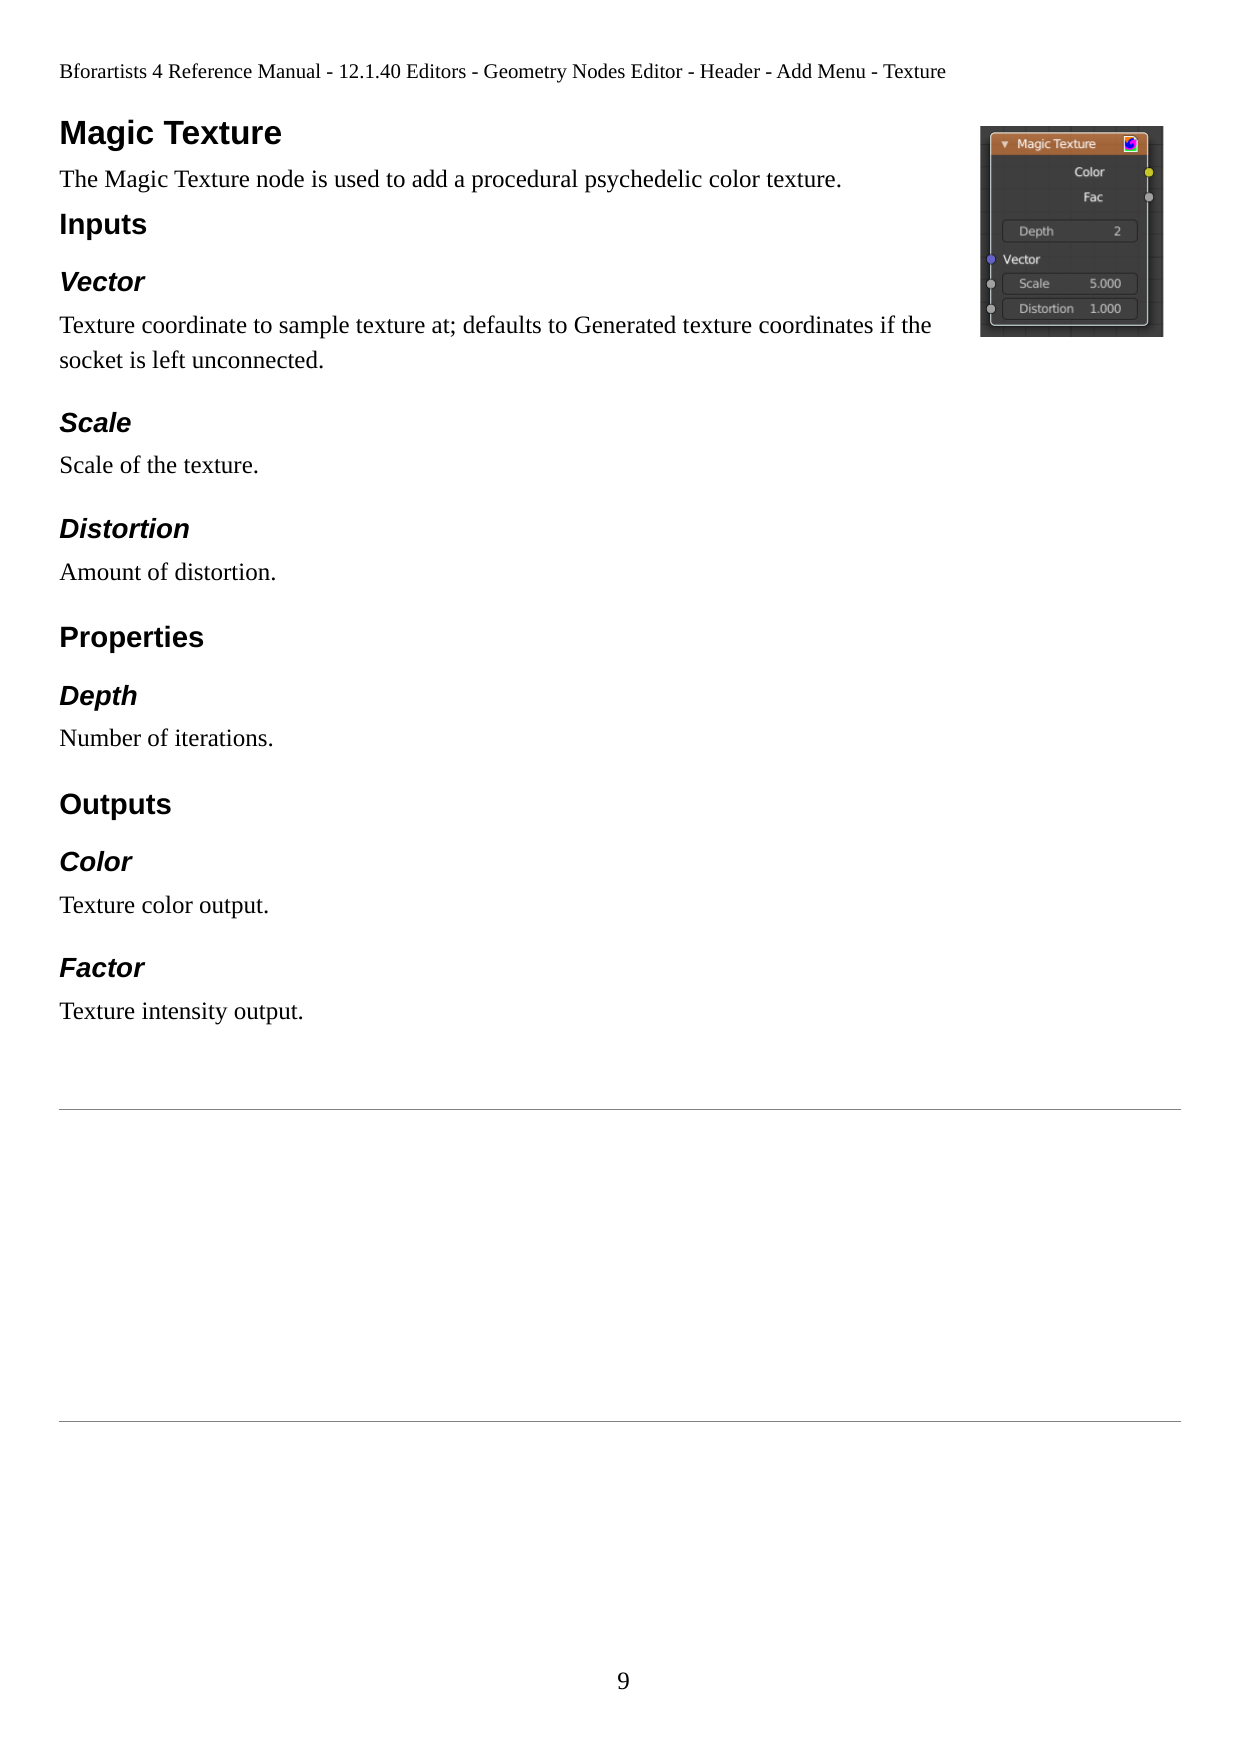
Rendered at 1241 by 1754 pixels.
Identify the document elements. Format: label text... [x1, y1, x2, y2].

text Texture coordinate to sample texture at; defaults to Generated texture coordinates if the socket is left unconnected. [59, 310, 1181, 373]
subtitle Magic Texture [59, 113, 1181, 151]
subtitle Color [59, 846, 1181, 878]
subtitle Scale [59, 406, 1181, 438]
subtitle Depth [59, 679, 1181, 711]
text Texture intensity output. [59, 996, 1181, 1025]
subtitle [1164, 266, 1181, 298]
subtitle Outputs [59, 787, 1181, 821]
subtitle Distortion [59, 512, 1181, 544]
picture [980, 126, 1164, 337]
subtitle Properties [59, 620, 1181, 654]
text Texture color output. [59, 890, 1181, 919]
text Number of iterations. [59, 723, 1181, 752]
subtitle Factor [59, 952, 1181, 983]
text Amount of distortion. [59, 557, 1181, 585]
subtitle Vector [59, 266, 980, 298]
text Scale of the texture. [59, 451, 1181, 479]
text The Magic Texture node is used to add a procedural psychedelic color texture. [59, 164, 980, 192]
subtitle Inputs [59, 207, 980, 241]
subtitle [1164, 207, 1181, 241]
